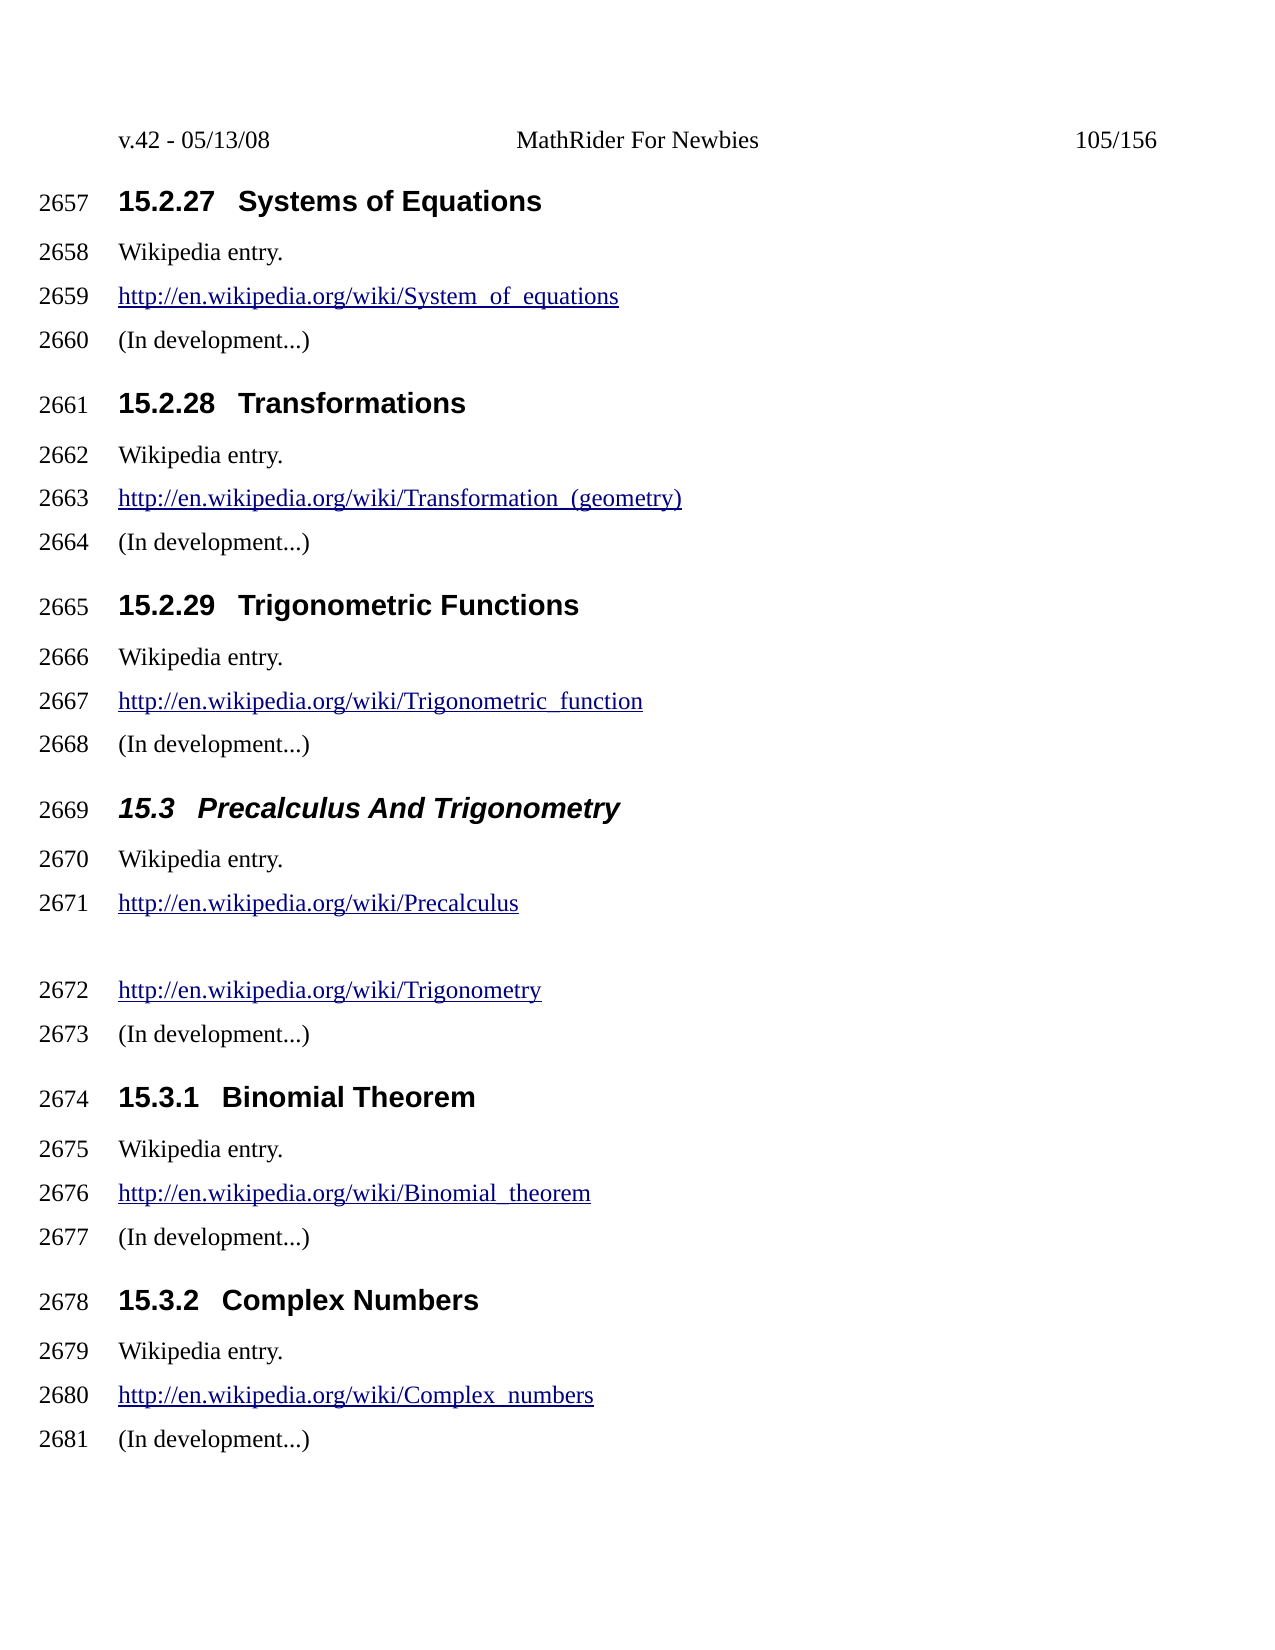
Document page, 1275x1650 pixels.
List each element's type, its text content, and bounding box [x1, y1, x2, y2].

subtitle Systems of Equations [118, 184, 1157, 217]
text (In development...) [118, 325, 1157, 354]
text http://en.wikipedia.org/wiki/Transformation_(geometry) [118, 483, 1157, 512]
text http://en.wikipedia.org/wiki/System_of_equations [118, 281, 1157, 310]
text (In development...) [118, 1424, 1157, 1453]
text Wikipedia entry. [118, 237, 1157, 266]
text http://en.wikipedia.org/wiki/Trigonometric_function [118, 686, 1157, 714]
text http://en.wikipedia.org/wiki/Precalculus [118, 888, 1157, 917]
text Wikipedia entry. [118, 1134, 1157, 1163]
text http://en.wikipedia.org/wiki/Binomial_theorem [118, 1178, 1157, 1207]
text (In development...) [118, 729, 1157, 758]
subtitle Precalculus And Trigonometry [118, 791, 1157, 824]
subtitle Complex Numbers [118, 1283, 1157, 1316]
text Wikipedia entry. [118, 440, 1157, 468]
text http://en.wikipedia.org/wiki/Trigonometry [118, 976, 1157, 1004]
text (In development...) [118, 1019, 1157, 1048]
text (In development...) [118, 527, 1157, 556]
text (In development...) [118, 1222, 1157, 1250]
subtitle Transformations [118, 386, 1157, 420]
subtitle Binomial Theorem [118, 1081, 1157, 1114]
text http://en.wikipedia.org/wiki/Complex_numbers [118, 1380, 1157, 1409]
text Wikipedia entry. [118, 1336, 1157, 1365]
text Wikipedia entry. [118, 844, 1157, 873]
text Wikipedia entry. [118, 642, 1157, 671]
subtitle Trigonometric Functions [118, 588, 1157, 622]
